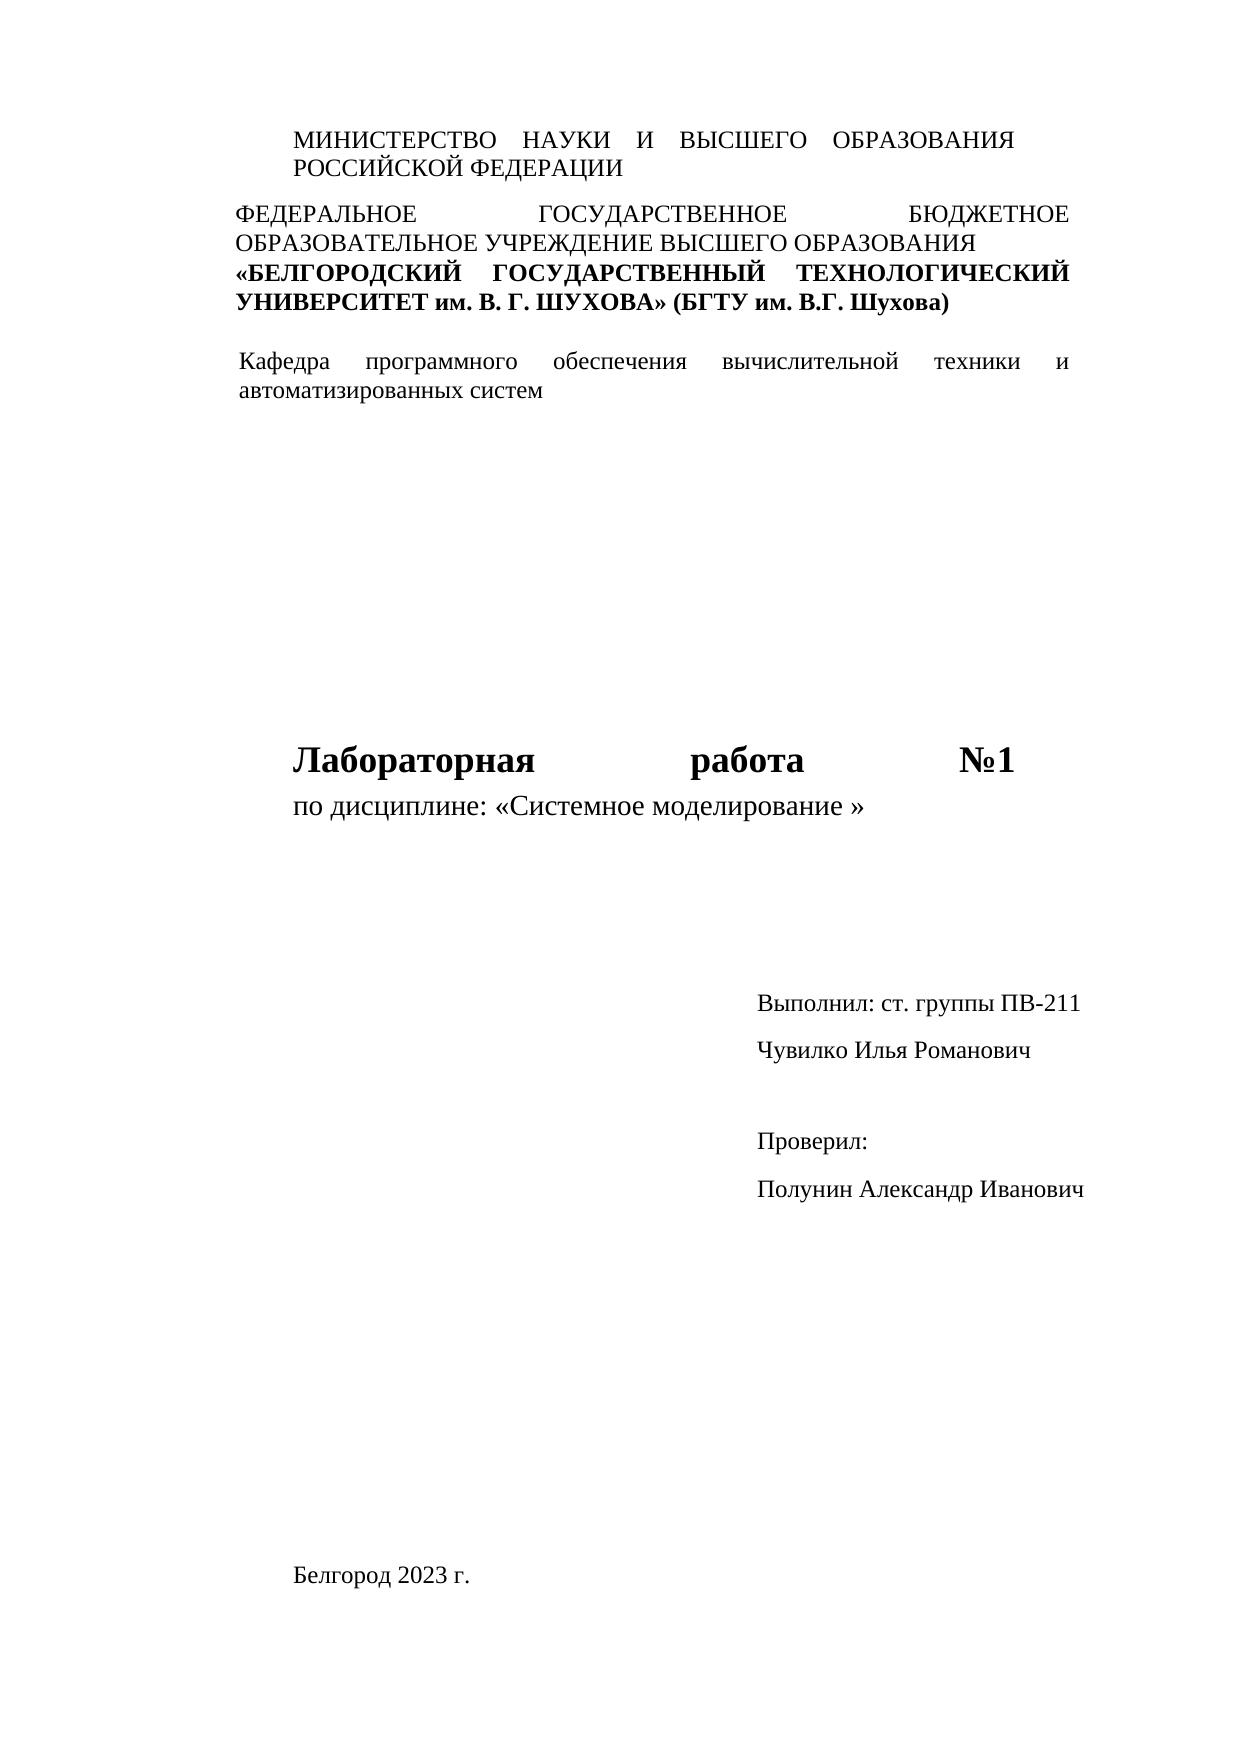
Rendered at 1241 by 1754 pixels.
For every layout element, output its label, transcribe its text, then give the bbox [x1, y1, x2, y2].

text Лабораторная работа №1 по дисциплине: «Системное моделирование » [293, 738, 1016, 824]
text Белгород 2023 г. [293, 1561, 1017, 1589]
text МИНИСТЕРСТВО НАУКИ И ВЫСШЕГО ОБРАЗОВАНИЯ РОССИЙСКОЙ ФЕДЕРАЦИИ [293, 126, 1016, 182]
text Проверил: [757, 1123, 1122, 1156]
text Кафедра программного обеспечения вычислительной техники и автоматизированных систем [239, 347, 1070, 403]
text Полунин Александр Иванович [757, 1171, 1122, 1204]
text Чувилко Илья Романович [757, 1035, 1122, 1064]
text Выполнил: ст. группы ПВ-211 [757, 988, 1122, 1016]
text ФЕДЕРАЛЬНОЕ ГОСУДАРСТВЕННОЕ БЮДЖЕТНОЕ ОБРАЗОВАТЕЛЬНОЕ УЧРЕЖДЕНИЕ ВЫСШЕГО ОБРАЗОВАНИЯ [235, 199, 1070, 257]
text «БЕЛГОРОДСКИЙ ГОСУДАРСТВЕННЫЙ ТЕХНОЛОГИЧЕСКИЙ УНИВЕРСИТЕТ им. В. Г. ШУХОВА» (БГТУ им. В.Г. Шухова) [235, 258, 1070, 316]
